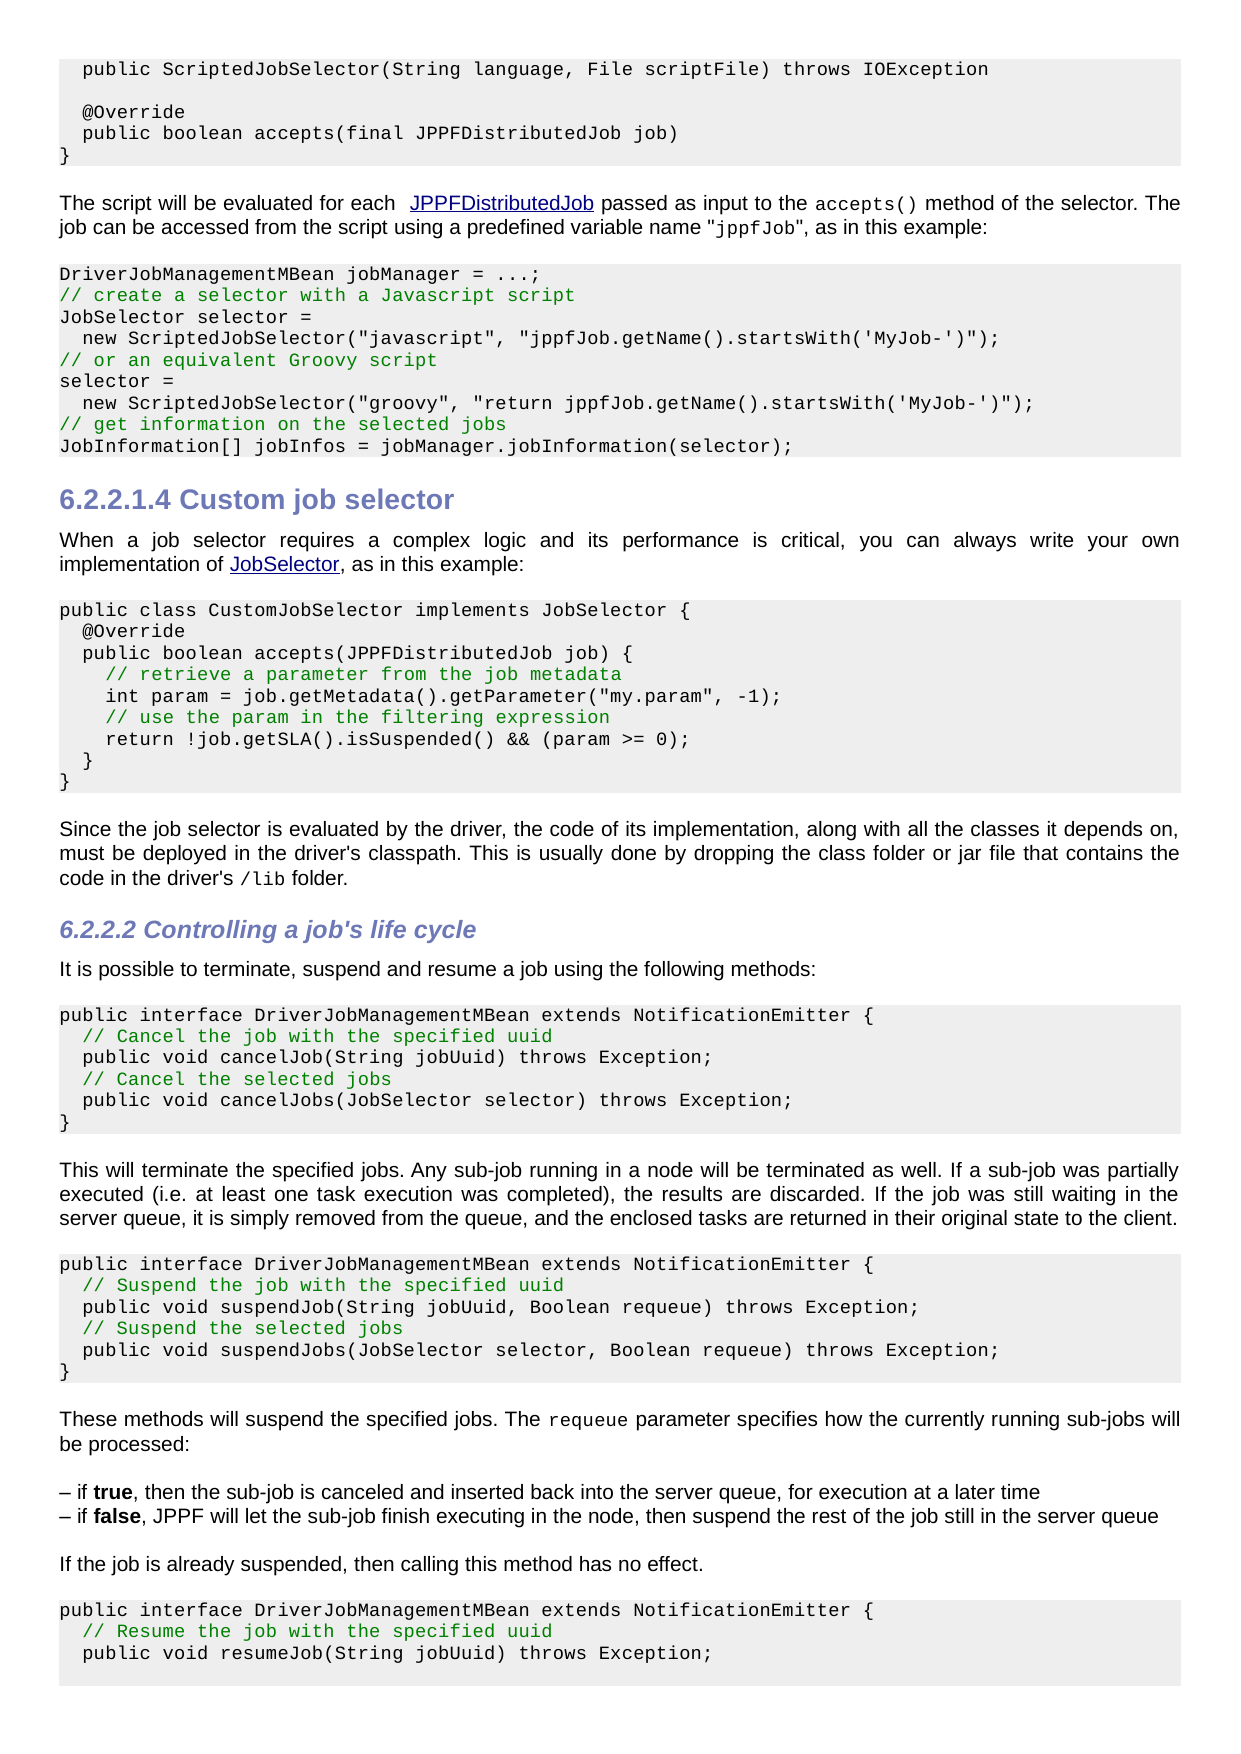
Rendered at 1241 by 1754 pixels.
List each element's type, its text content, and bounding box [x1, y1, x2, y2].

text return !job.getSLA().isSuspended() && (param >= 0); [59, 729, 1181, 750]
text // Suspend the selected jobs [59, 1318, 1181, 1340]
text public void suspendJobs(JobSelector selector, Boolean requeue) throws Exception; [59, 1340, 1181, 1361]
text int param = job.getMetadata().getParameter("my.param", -1); [59, 686, 1181, 707]
text public void cancelJobs(JobSelector selector) throws Exception; [59, 1091, 1181, 1112]
text // create a selector with a Javascript script [59, 286, 1181, 307]
text new ScriptedJobSelector("javascript", "jppfJob.getName().startsWith('MyJob-')"); [59, 329, 1181, 350]
text // get information on the selected jobs [59, 414, 1181, 436]
text public interface DriverJobManagementMBean extends NotificationEmitter { [59, 1600, 1181, 1622]
text // Cancel the job with the specified uuid [59, 1026, 1181, 1048]
text // Cancel the selected jobs [59, 1069, 1181, 1091]
text public boolean accepts(JPPFDistributedJob job) { [59, 643, 1181, 664]
text // use the param in the filtering expression [59, 707, 1181, 729]
text JobInformation[] jobInfos = jobManager.jobInformation(selector); [59, 436, 1181, 457]
text @Override [59, 102, 1181, 123]
text // Resume the job with the specified uuid [59, 1622, 1181, 1643]
text public ScriptedJobSelector(String language, File scriptFile) throws IOException [59, 59, 1181, 81]
text When a job selector requires a complex logic and its performance is critical, you can always write your own implementation of JobSelector, as in this example: [59, 528, 1181, 576]
text public boolean accepts(final JPPFDistributedJob job) [59, 123, 1181, 145]
text public void cancelJob(String jobUuid) throws Exception; [59, 1048, 1181, 1069]
text } [59, 145, 1181, 166]
text public void resumeJob(String jobUuid) throws Exception; [59, 1643, 1181, 1664]
text // Suspend the job with the specified uuid [59, 1276, 1181, 1297]
subtitle Controlling a job's life cycle [59, 915, 1181, 944]
text } [59, 1112, 1181, 1134]
text This will terminate the specified jobs. Any sub-job running in a node will be terminated as well. If a sub-job was partially executed (i.e. at least one task execution was completed), the results are discarded. If the job was still waiting in the server queue, it is simply removed from the queue, and the enclosed tasks are returned in their original state to the client. [59, 1158, 1181, 1230]
text The script will be evaluated for each JPPFDistributedJob passed as input to the accepts() method of the selector. The job can be accessed from the script using a predefined variable name "jppfJob", as in this example: [59, 190, 1181, 240]
text @Override [59, 622, 1181, 643]
text Since the job selector is evaluated by the driver, the code of its implementation, along with all the classes it depends on, must be deployed in the driver's classpath. This is usually done by dropping the class folder or jar file that contains the code in the driver's /lib folder. [59, 817, 1181, 890]
text // or an equivalent Groovy script [59, 350, 1181, 372]
list if false, JPPF will let the sub-job finish executing in the node, then suspend the rest of the job still in the server queue [59, 1504, 1181, 1528]
text These methods will suspend the specified jobs. The requeue parameter specifies how the currently running sub-jobs will be processed: [59, 1407, 1181, 1456]
list if true, then the sub-job is canceled and inserted back into the server queue, for execution at a later time [59, 1480, 1181, 1504]
text // retrieve a parameter from the job metadata [59, 664, 1181, 686]
text selector = [59, 372, 1181, 393]
text DriverJobManagementMBean jobManager = ...; [59, 264, 1181, 286]
subtitle Custom job selector [59, 482, 1181, 515]
text } [59, 772, 1181, 793]
text } [59, 1361, 1181, 1383]
text public class CustomJobSelector implements JobSelector { [59, 600, 1181, 622]
text JobSelector selector = [59, 307, 1181, 329]
text public interface DriverJobManagementMBean extends NotificationEmitter { [59, 1005, 1181, 1026]
text public void suspendJob(String jobUuid, Boolean requeue) throws Exception; [59, 1297, 1181, 1318]
text public interface DriverJobManagementMBean extends NotificationEmitter { [59, 1254, 1181, 1276]
text new ScriptedJobSelector("groovy", "return jppfJob.getName().startsWith('MyJob-')"); [59, 393, 1181, 414]
text It is possible to terminate, suspend and resume a job using the following methods: [59, 957, 1181, 981]
text } [59, 750, 1181, 772]
text If the job is already suspended, then calling this method has no effect. [59, 1552, 1181, 1576]
